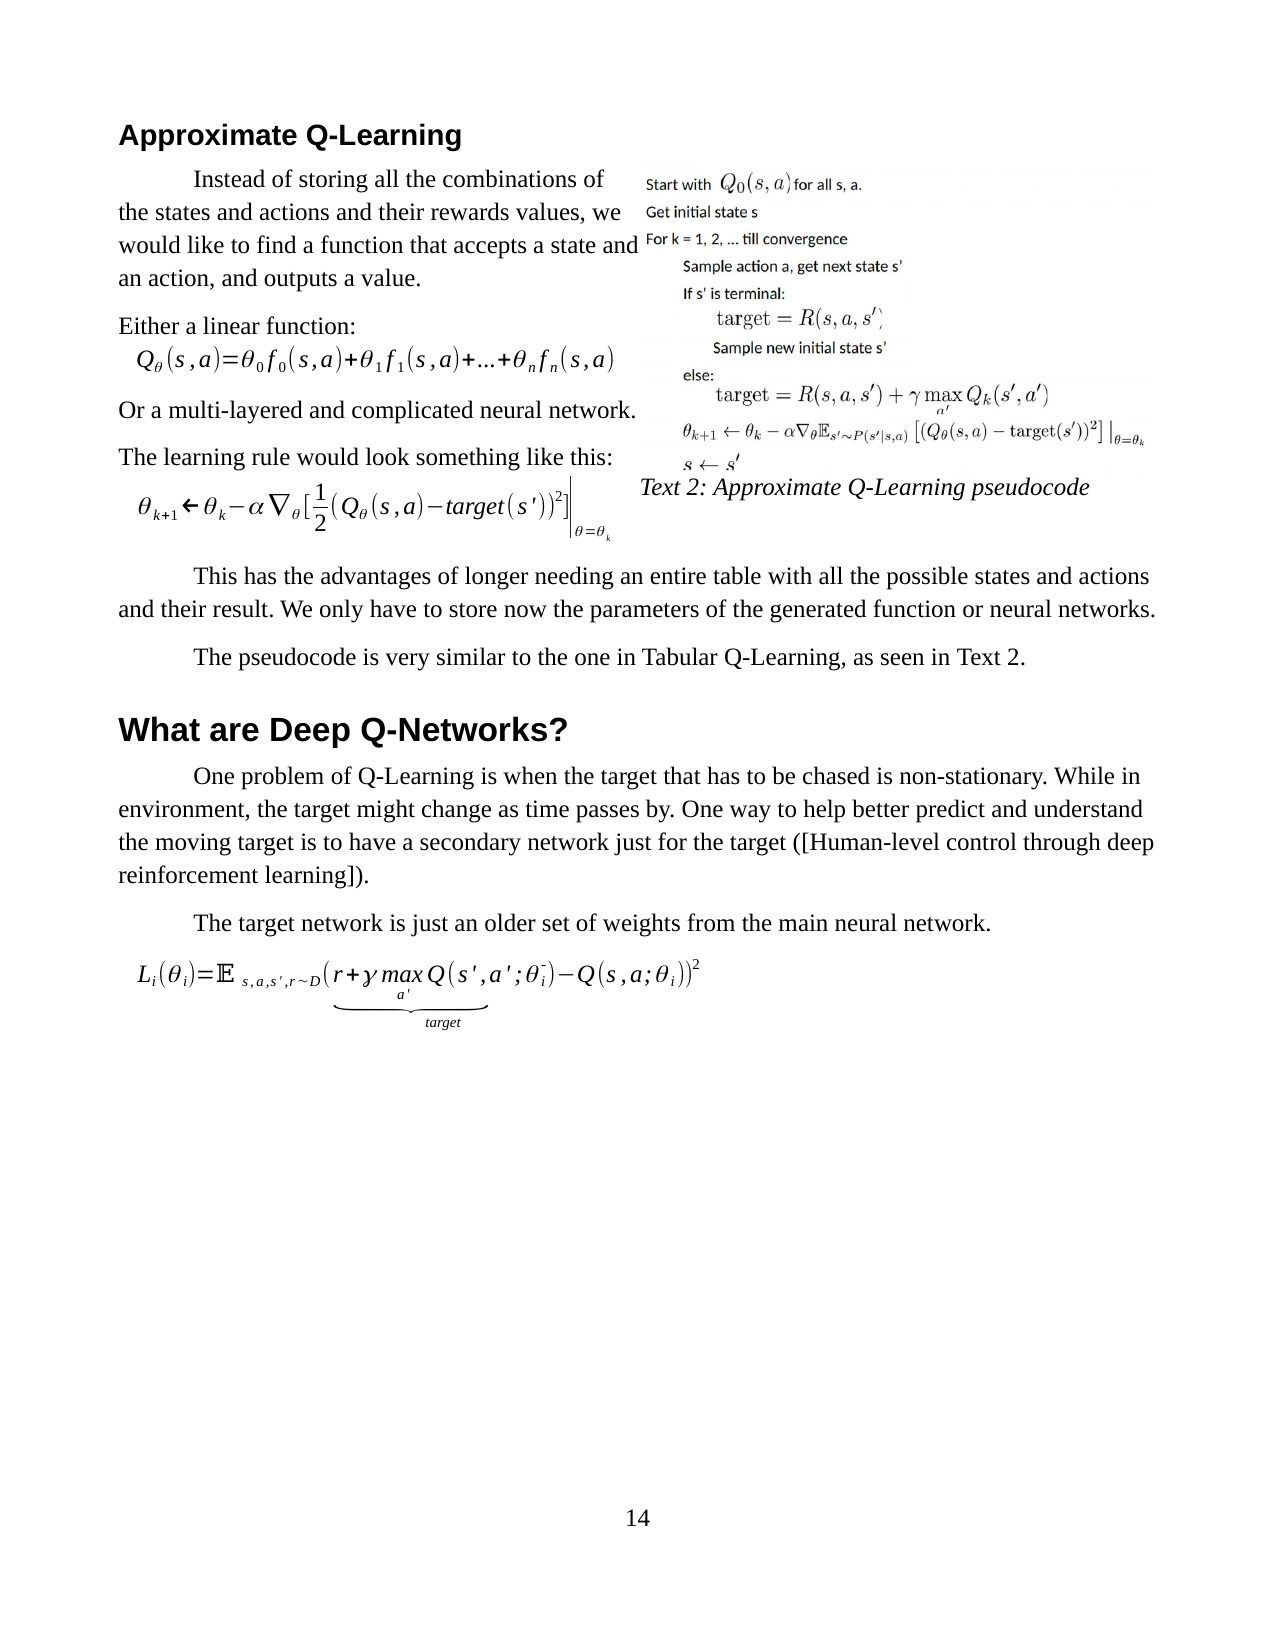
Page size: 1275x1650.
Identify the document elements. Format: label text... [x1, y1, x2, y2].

text Or a multi-layered and complicated neural network. [118, 395, 639, 423]
text The learning rule would look something like this: [118, 442, 1157, 542]
subtitle Approximate Q-Learning [118, 118, 1157, 152]
text Either a linear function: [118, 311, 639, 376]
text This has the advantages of longer needing an entire table with all the possible states and actions and their result. We only have to store now the parameters of the generated function or neural networks. [118, 561, 1157, 623]
text One problem of Q-Learning is when the target that has to be chased is non-stationary. While in environment, the target might change as time passes by. One way to help better predict and understand the moving target is to have a secondary network just for the target ([Human-level control through deep reinforcement learning]). [118, 761, 1157, 889]
picture [639, 166, 1153, 473]
text The pseudocode is very similar to the one in Tabular Q-Learning, as seen in Text 2. [118, 642, 1157, 671]
text Instead of storing all the combinations of the states and actions and their rewards values, we would like to find a function that accepts a state and an action, and outputs a value. [118, 164, 1157, 292]
text Text 2: Approximate Q-Learning pseudocode [639, 473, 1153, 501]
subtitle What are Deep Q-Networks? [118, 710, 1157, 749]
text The target network is just an older set of weights from the main neural network. [118, 908, 1157, 937]
